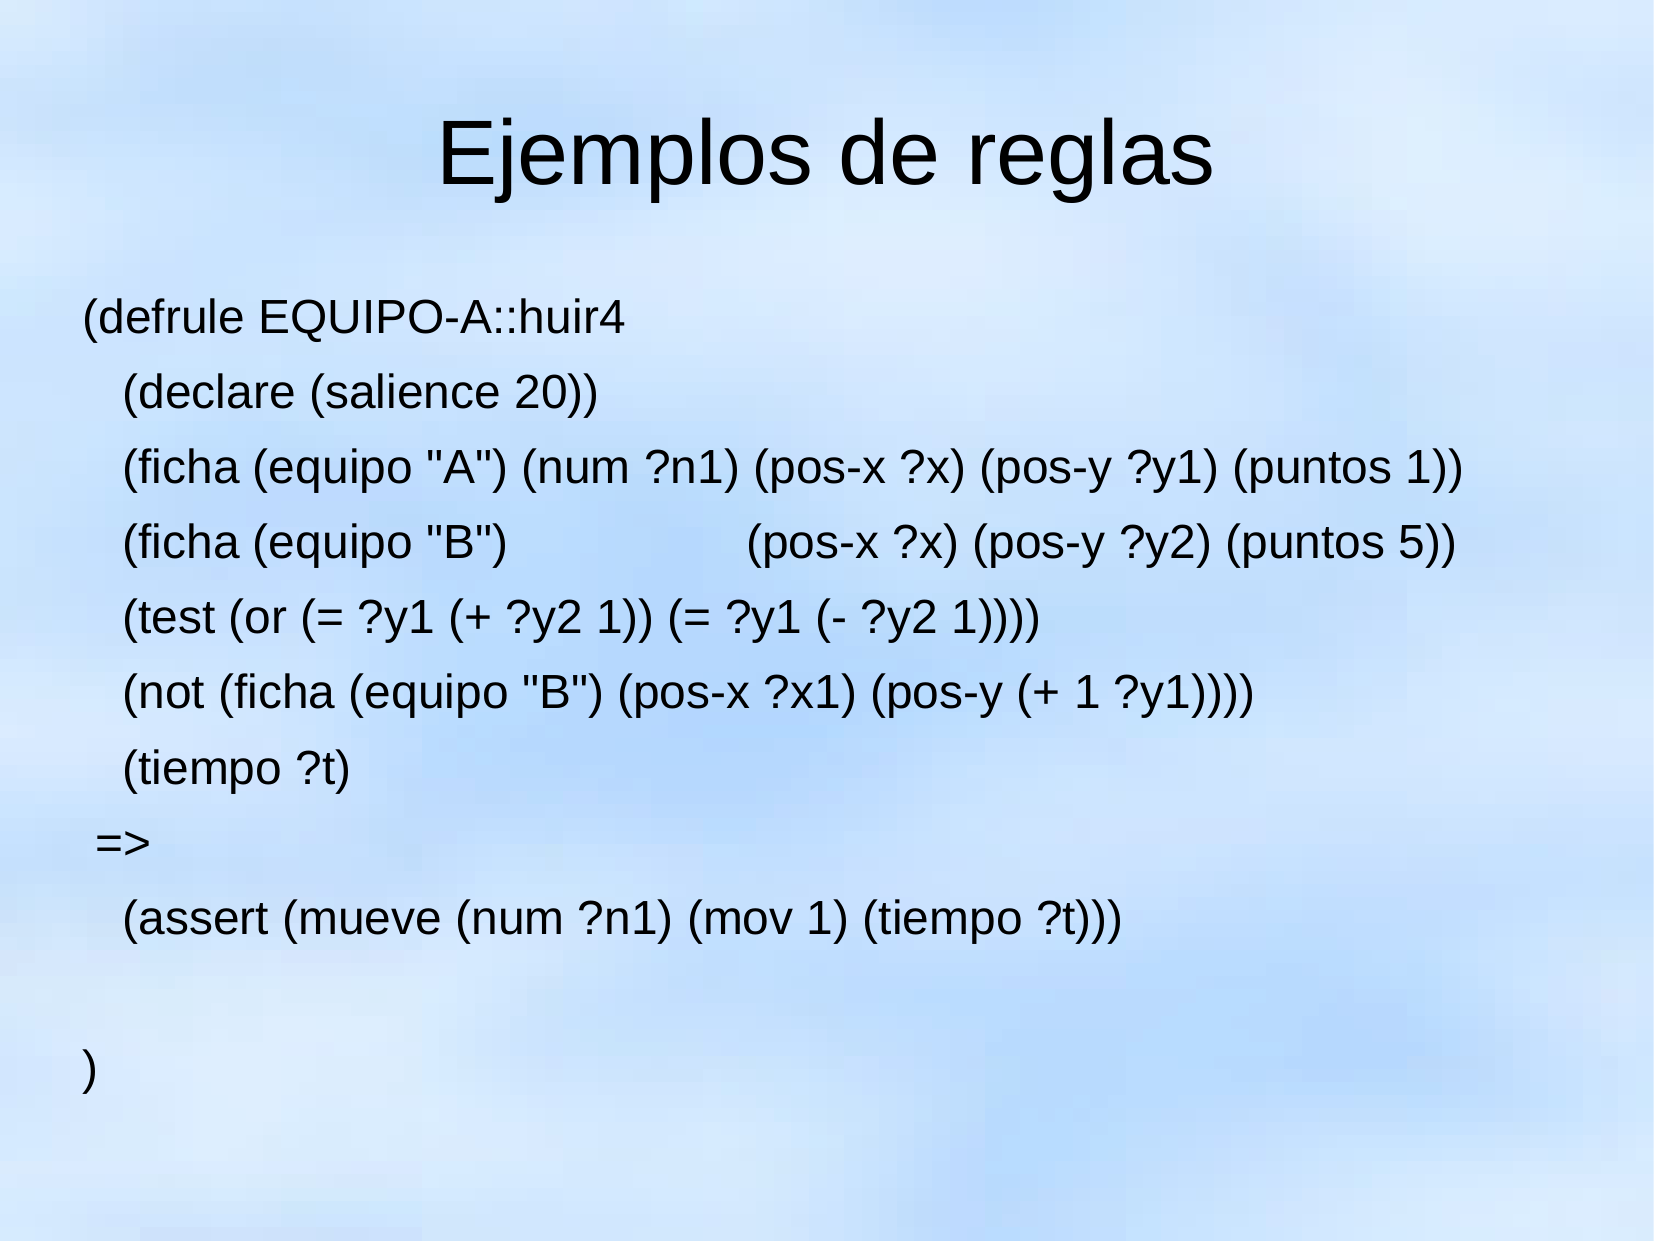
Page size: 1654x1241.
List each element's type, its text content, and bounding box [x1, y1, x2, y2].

list (defrule EQUIPO-A::huir4 (declare (salience 20)) (ficha (equipo "A") (num ?n1) (pos-x ?x) (pos-y ?y1) (puntos 1)) (ficha (equipo "B") (pos-x ?x) (pos-y ?y2) (puntos 5)) (test (or (= ?y1 (+ ?y2 1)) (= ?y1 (- ?y2 1)))) (not (ficha (equipo "B") (pos-x ?x1) (pos-y (+ 1 ?y1)))) (tiempo ?t) => (assert (mueve (num ?n1) (mov 1) (tiempo ?t))) ) [82, 290, 1571, 1109]
picture [0, 0, 1654, 1241]
title Ejemplos de reglas [82, 49, 1571, 257]
